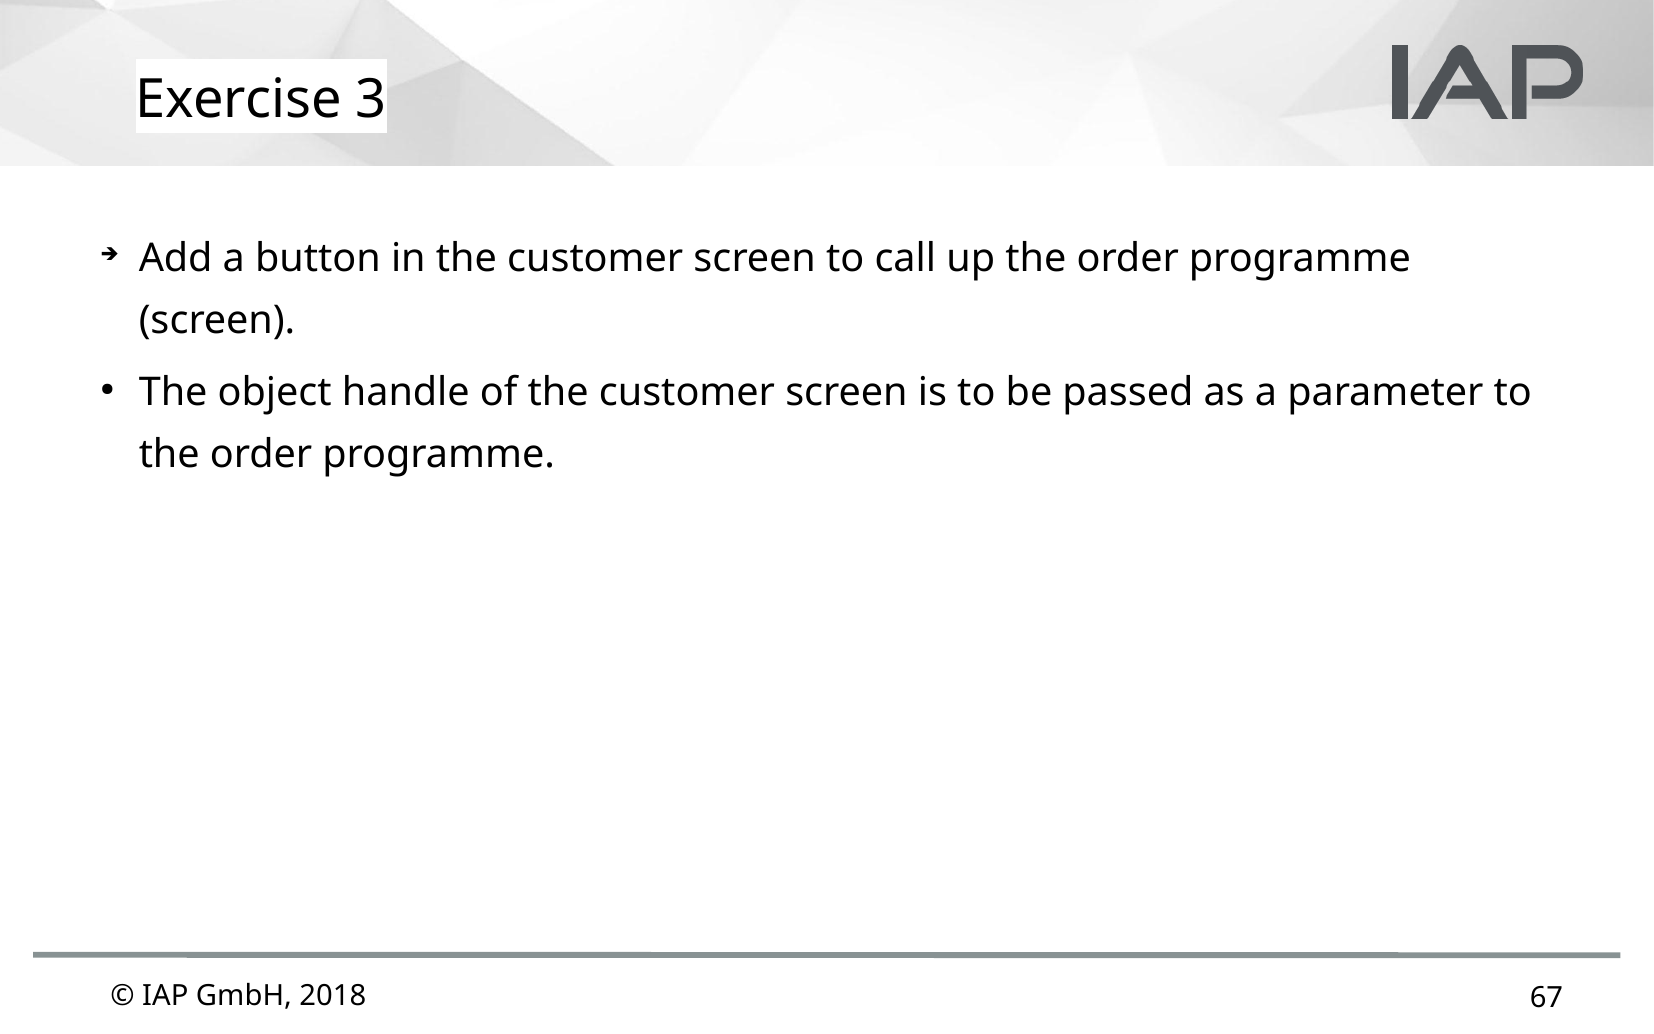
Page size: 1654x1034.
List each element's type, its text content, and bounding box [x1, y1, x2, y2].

picture [0, 0, 1654, 166]
list Add a button in the customer screen to call up the order programme (screen). The object handle of the customer screen is to be passed as a parameter to the order programme. [82, 221, 1571, 916]
title Exercise 3 [135, 41, 1264, 152]
